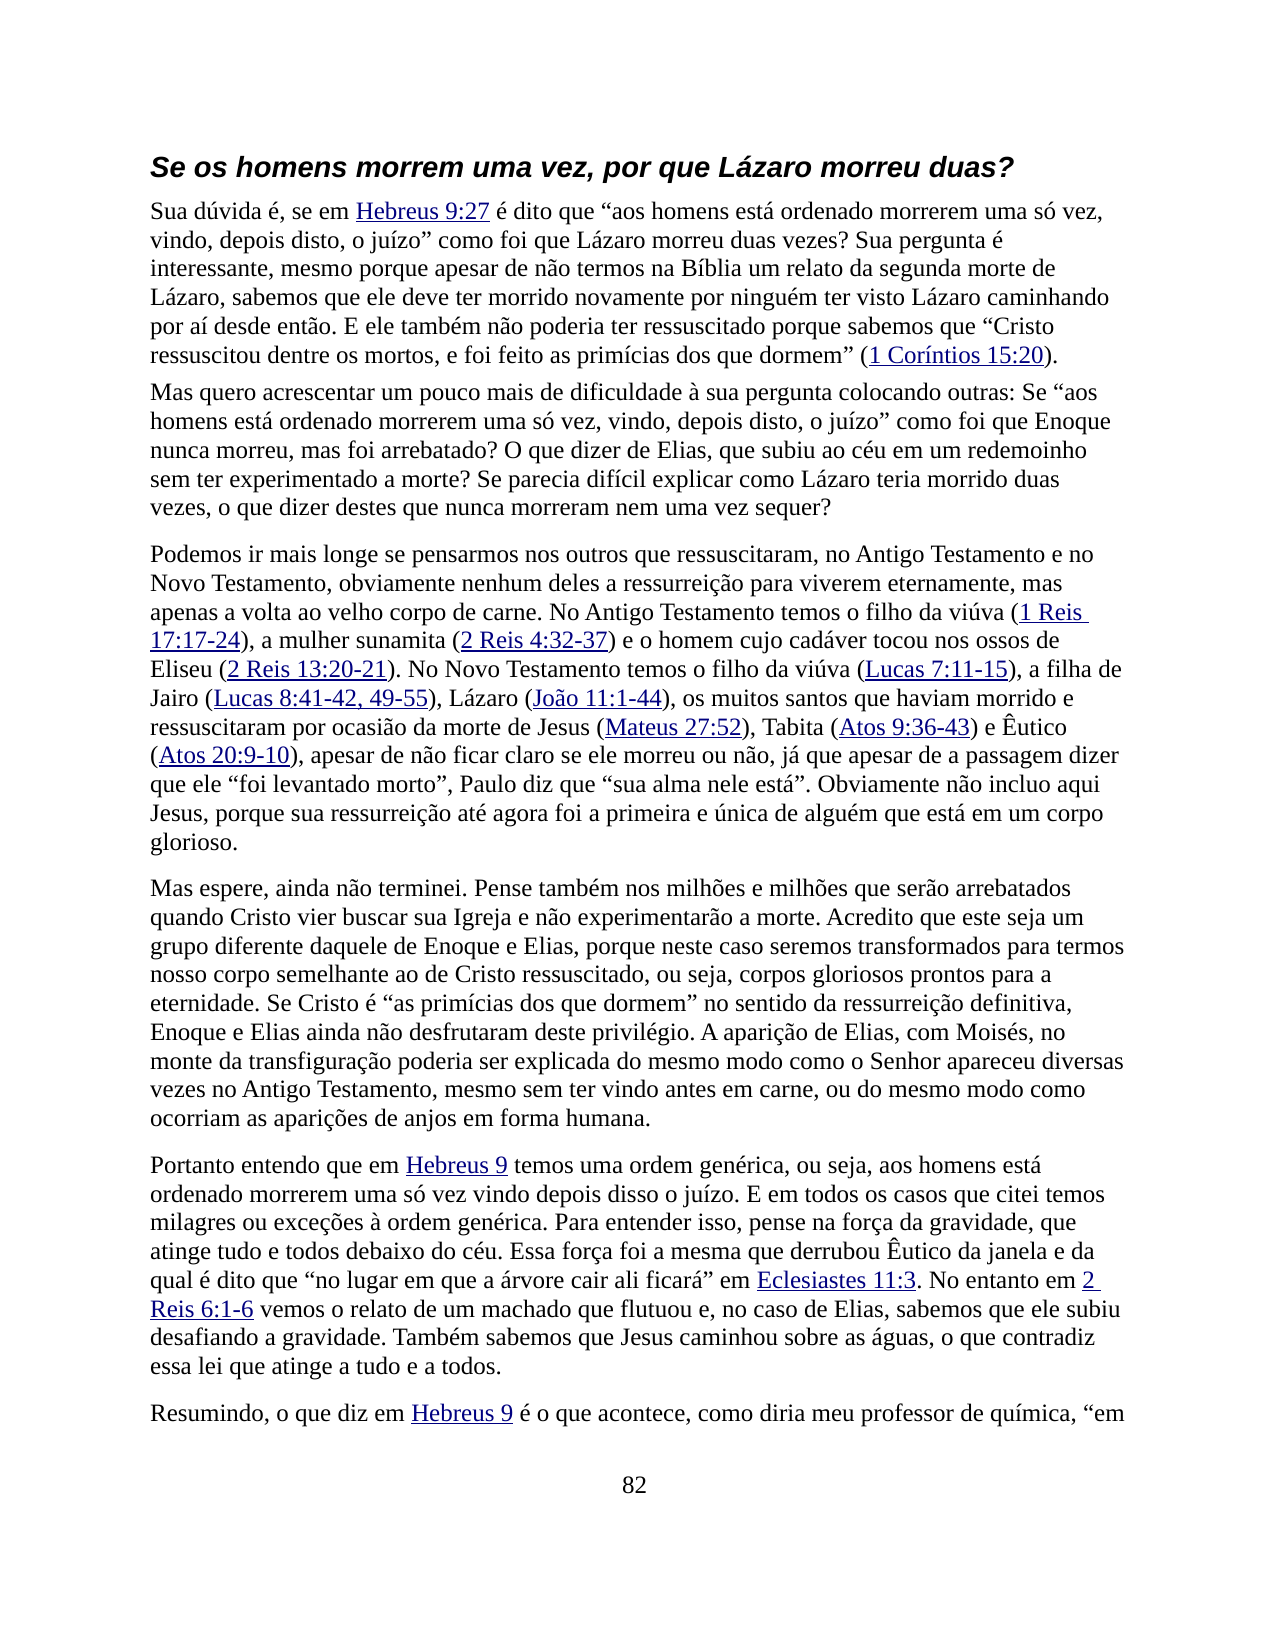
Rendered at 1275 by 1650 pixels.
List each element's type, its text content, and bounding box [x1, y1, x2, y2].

text Portanto entendo que em Hebreus 9 temos uma ordem genérica, ou seja, aos homens está ordenado morrerem uma só vez vindo depois disso o juízo. E em todos os casos que citei temos milagres ou exceções à ordem genérica. Para entender isso, pense na força da gravidade, que atinge tudo e todos debaixo do céu. Essa força foi a mesma que derrubou Êutico da janela e da qual é dito que “no lugar em que a árvore cair ali ficará” em Eclesiastes 11:3. No entanto em 2 Reis 6:1-6 vemos o relato de um machado que flutuou e, no caso de Elias, sabemos que ele subiu desafiando a gravidade. Também sabemos que Jesus caminhou sobre as águas, o que contradiz essa lei que atinge a tudo e a todos. [150, 1150, 1125, 1380]
text Podemos ir mais longe se pensarmos nos outros que ressuscitaram, no Antigo Testamento e no Novo Testamento, obviamente nenhum deles a ressurreição para viverem eternamente, mas apenas a volta ao velho corpo de carne. No Antigo Testamento temos o filho da viúva (1 Reis 17:17-24), a mulher sunamita (2 Reis 4:32-37) e o homem cujo cadáver tocou nos ossos de Eliseu (2 Reis 13:20-21). No Novo Testamento temos o filho da viúva (Lucas 7:11-15), a filha de Jairo (Lucas 8:41-42, 49-55), Lázaro (João 11:1-44), os muitos santos que haviam morrido e ressuscitaram por ocasião da morte de Jesus (Mateus 27:52), Tabita (Atos 9:36-43) e Êutico (Atos 20:9-10), apesar de não ficar claro se ele morreu ou não, já que apesar de a passagem dizer que ele “foi levantado morto”, Paulo diz que “sua alma nele está”. Obviamente não incluo aqui Jesus, porque sua ressurreição até agora foi a primeira e única de alguém que está em um corpo glorioso. [150, 539, 1125, 855]
text Mas quero acrescentar um pouco mais de dificuldade à sua pergunta colocando outras: Se “aos homens está ordenado morrerem uma só vez, vindo, depois disto, o juízo” como foi que Enoque nunca morreu, mas foi arrebatado? O que dizer de Elias, que subiu ao céu em um redemoinho sem ter experimentado a morte? Se parecia difícil explicar como Lázaro teria morrido duas vezes, o que dizer destes que nunca morreram nem uma vez sequer? [150, 377, 1125, 521]
text Resumindo, o que diz em Hebreus 9 é o que acontece, como diria meu professor de química, “em [150, 1398, 1125, 1427]
text Sua dúvida é, se em Hebreus 9:27 é dito que “aos homens está ordenado morrerem uma só vez, vindo, depois disto, o juízo” como foi que Lázaro morreu duas vezes? Sua pergunta é interessante, mesmo porque apesar de não termos na Bíblia um relato da segunda morte de Lázaro, sabemos que ele deve ter morrido novamente por ninguém ter visto Lázaro caminhando por aí desde então. E ele também não poderia ter ressuscitado porque sabemos que “Cristo ressuscitou dentre os mortos, e foi feito as primícias dos que dormem” (1 Coríntios 15:20). [150, 196, 1125, 368]
subtitle Se os homens morrem uma vez, por que Lázaro morreu duas? [150, 150, 1125, 183]
text Mas espere, ainda não terminei. Pense também nos milhões e milhões que serão arrebatados quando Cristo vier buscar sua Igreja e não experimentarão a morte. Acredito que este seja um grupo diferente daquele de Enoque e Elias, porque neste caso seremos transformados para termos nosso corpo semelhante ao de Cristo ressuscitado, ou seja, corpos gloriosos prontos para a eternidade. Se Cristo é “as primícias dos que dormem” no sentido da ressurreição definitiva, Enoque e Elias ainda não desfrutaram deste privilégio. A aparição de Elias, com Moisés, no monte da transfiguração poderia ser explicada do mesmo modo como o Senhor apareceu diversas vezes no Antigo Testamento, mesmo sem ter vindo antes em carne, ou do mesmo modo como ocorriam as aparições de anjos em forma humana. [150, 873, 1125, 1132]
